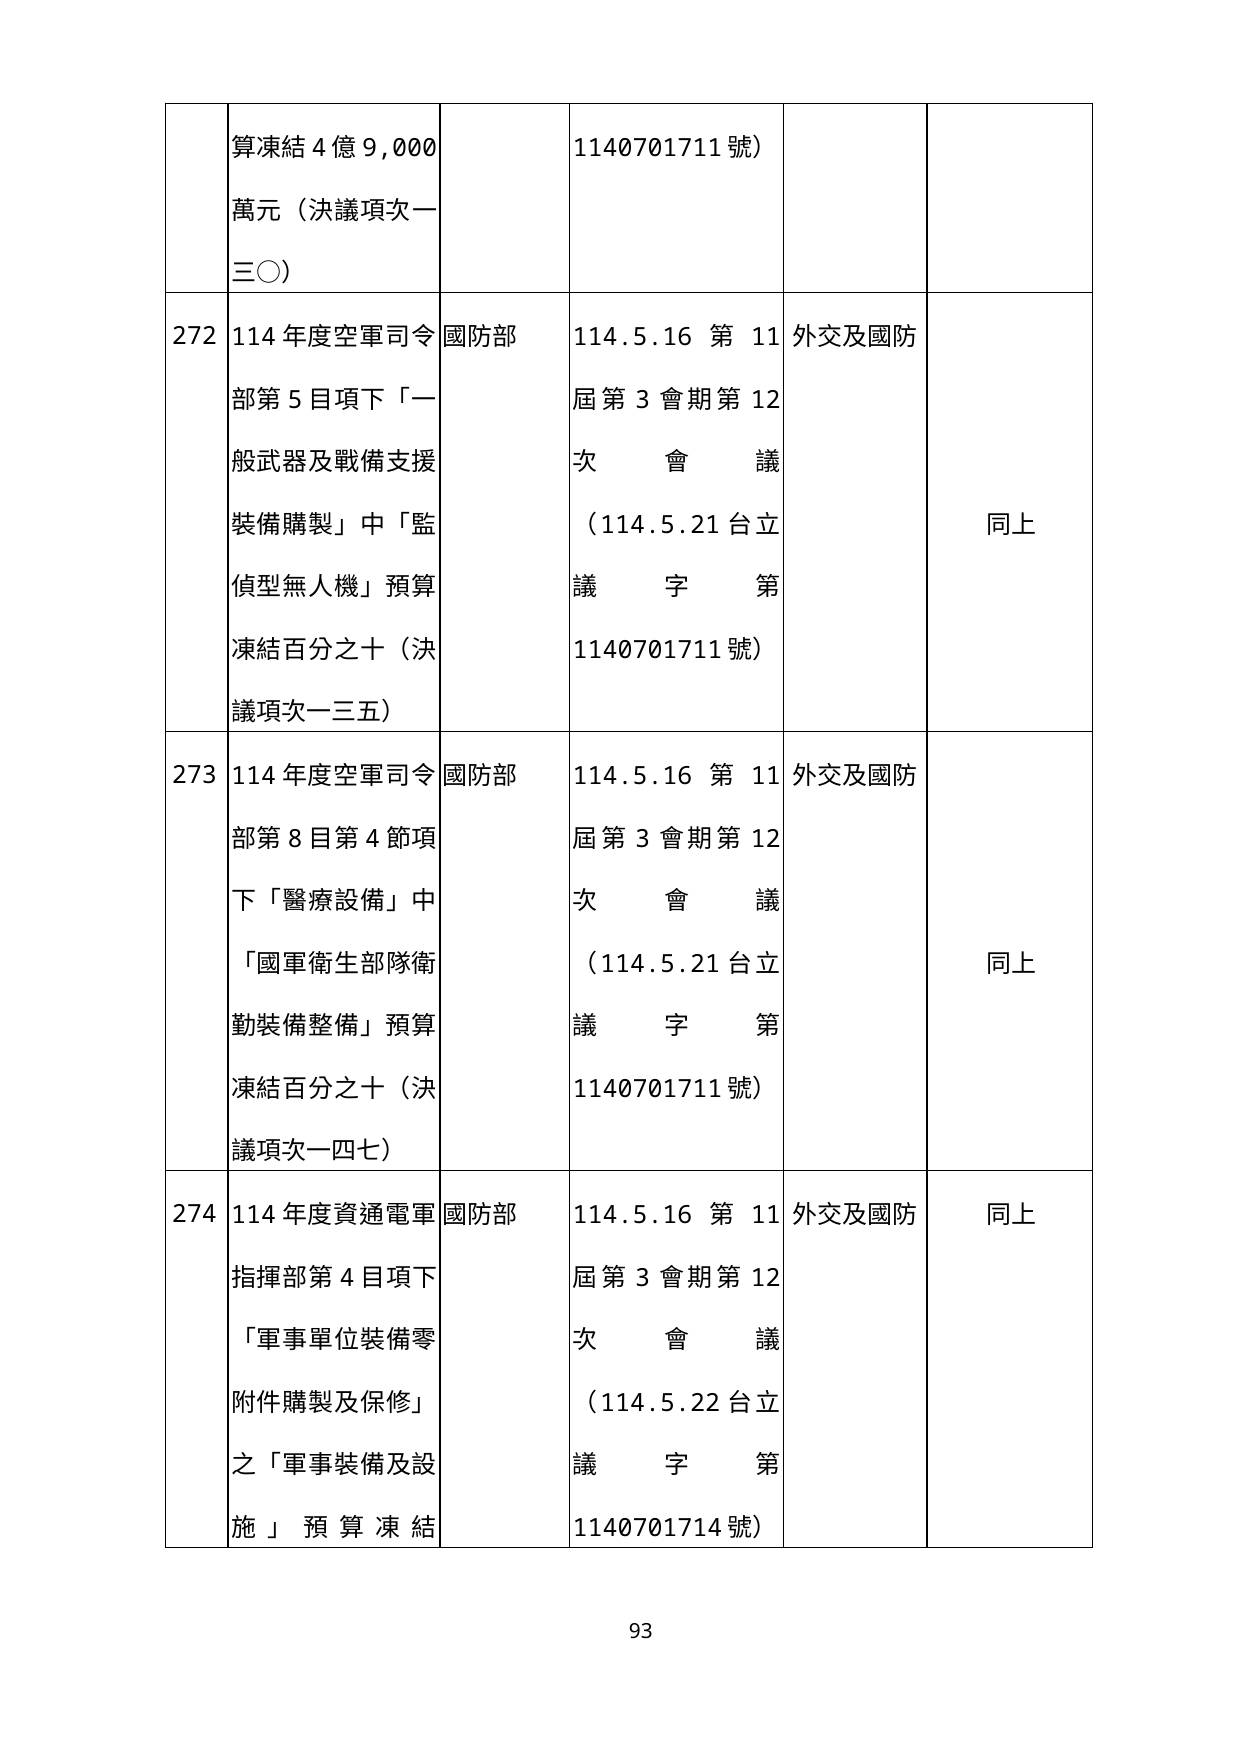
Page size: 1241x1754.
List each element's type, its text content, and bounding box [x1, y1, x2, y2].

table_cell 1140701711號） [570, 104, 783, 292]
table_cell 114.5.16第11屆第3會期第12次會議（114.5.21台立議字第1140701711號） [570, 293, 783, 731]
table_cell 114.5.16第11屆第3會期第12次會議（114.5.21台立議字第1140701711號） [570, 732, 783, 1170]
table_cell 國防部 [441, 1171, 569, 1546]
table_cell 同上 [928, 293, 1092, 731]
table_cell [166, 293, 227, 731]
table_cell 國防部 [441, 732, 569, 1170]
table_cell [928, 104, 1092, 292]
table_cell 114年度空軍司令部第5目項下「一般武器及戰備支援裝備購製」中「監偵型無人機」預算凍結百分之十（決議項次一三五） [229, 293, 439, 731]
table_cell 114年度空軍司令部第8目第4節項下「醫療設備」中「國軍衛生部隊衛勤裝備整備」預算凍結百分之十（決議項次一四七） [229, 732, 439, 1170]
table_cell 外交及國防 [784, 293, 926, 731]
table_cell 同上 [928, 732, 1092, 1170]
table_cell 114年度資通電軍指揮部第4目項下「軍事單位裝備零附件購製及保修」之「軍事裝備及設施」預算凍結 [229, 1171, 439, 1546]
table_cell 國防部 [441, 293, 569, 731]
table_cell [166, 1171, 227, 1546]
table_cell 外交及國防 [784, 1171, 926, 1546]
table_cell 114.5.16第11屆第3會期第12次會議（114.5.22台立議字第1140701714號） [570, 1171, 783, 1546]
table_cell [784, 104, 926, 292]
table_cell [441, 104, 569, 292]
table_cell 同上 [928, 1171, 1092, 1546]
table_cell 算凍結4億9,000萬元（決議項次一三○） [229, 104, 439, 292]
table_cell [166, 732, 227, 1170]
table_cell 外交及國防 [784, 732, 926, 1170]
table_cell [166, 104, 227, 292]
